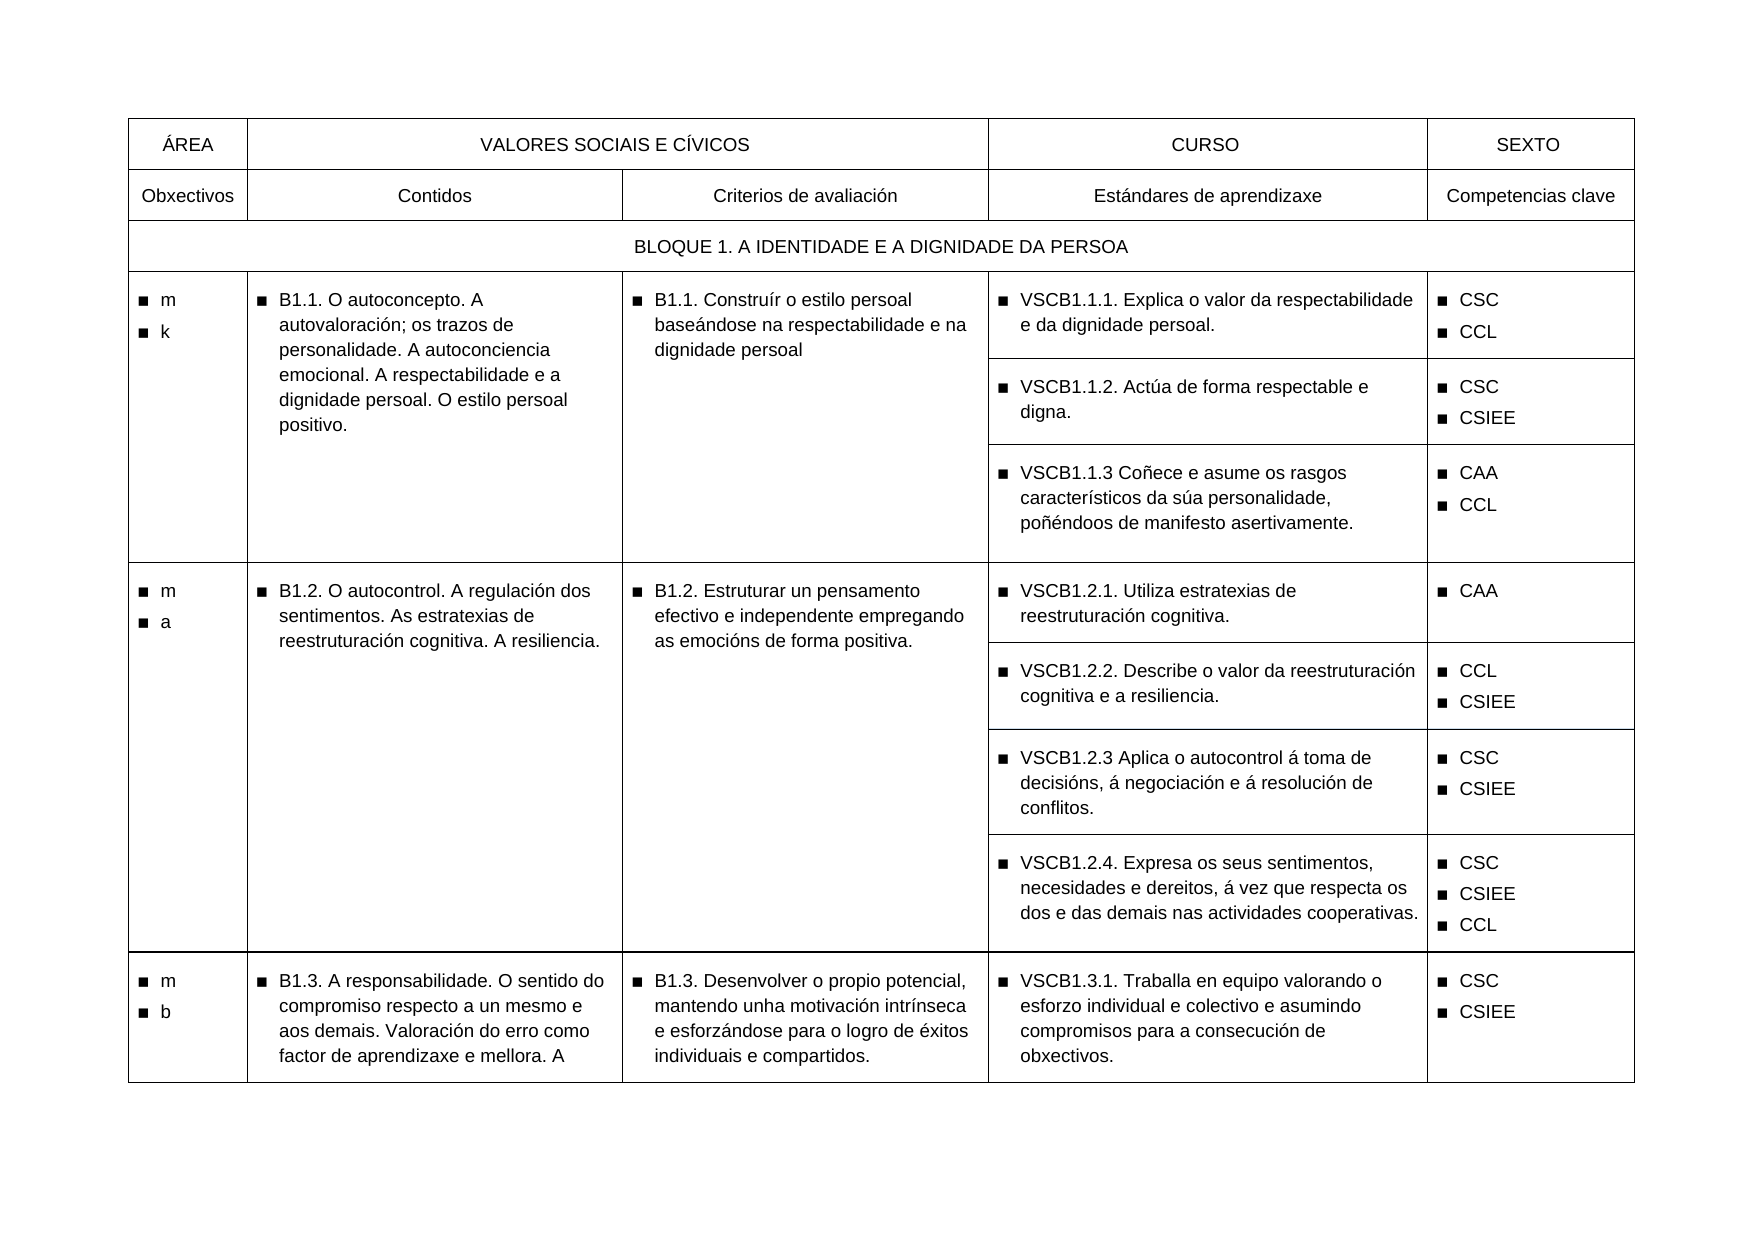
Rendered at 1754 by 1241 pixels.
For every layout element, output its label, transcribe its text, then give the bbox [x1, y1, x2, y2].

table_cell Contidos [248, 170, 622, 220]
table_cell m b [129, 953, 247, 1082]
table_cell CCL CSIEE [1428, 643, 1634, 728]
table_cell CSC CSIEE [1428, 953, 1634, 1082]
table_cell m k [129, 272, 247, 562]
table_header SEXTO [1428, 119, 1634, 169]
table_cell VSCB1.2.3 Aplica o autocontrol á toma de decisións, á negociación e á resolución de conflitos. [989, 730, 1427, 834]
table_cell B1.3. A responsabilidade. O sentido do compromiso respecto a un mesmo e aos demais. Valoración do erro como factor de aprendizaxe e mellora. A [248, 953, 622, 1082]
table_cell CSC CSIEE [1428, 730, 1634, 834]
table_header VALORES SOCIAIS E CÍVICOS [248, 119, 988, 169]
table_header CURSO [989, 119, 1427, 169]
table_cell B1.2. O autocontrol. A regulación dos sentimentos. As estratexias de reestruturación cognitiva. A resiliencia. [248, 563, 622, 951]
table_cell Estándares de aprendizaxe [989, 170, 1427, 220]
table_cell Obxectivos [129, 170, 247, 220]
table_cell m a [129, 563, 247, 951]
table_cell B1.2. Estruturar un pensamento efectivo e independente empregando as emocións de forma positiva. [623, 563, 988, 951]
table_cell B1.1. O autoconcepto. A autovaloración; os trazos de personalidade. A autoconciencia emocional. A respectabilidade e a dignidade persoal. O estilo persoal positivo. [248, 272, 622, 562]
table_cell BLOQUE 1. A IDENTIDADE E A DIGNIDADE DA PERSOA [129, 221, 1634, 271]
table_cell VSCB1.2.1. Utiliza estratexias de reestruturación cognitiva. [989, 563, 1427, 642]
table_cell CSC CCL [1428, 272, 1634, 358]
table_cell VSCB1.3.1. Traballa en equipo valorando o esforzo individual e colectivo e asumindo compromisos para a consecución de obxectivos. [989, 953, 1427, 1082]
table_cell VSCB1.2.2. Describe o valor da reestruturación cognitiva e a resiliencia. [989, 643, 1427, 728]
table_cell B1.3. Desenvolver o propio potencial, mantendo unha motivación intrínseca e esforzándose para o logro de éxitos individuais e compartidos. [623, 953, 988, 1082]
table_cell Criterios de avaliación [623, 170, 988, 220]
table_cell VSCB1.2.4. Expresa os seus sentimentos, necesidades e dereitos, á vez que respecta os dos e das demais nas actividades cooperativas. [989, 835, 1427, 951]
table_cell VSCB1.1.3 Coñece e asume os rasgos característicos da súa personalidade, poñéndoos de manifesto asertivamente. [989, 445, 1427, 562]
table_cell CAA CCL [1428, 445, 1634, 562]
table_cell Competencias clave [1428, 170, 1634, 220]
table_cell B1.1. Construír o estilo persoal baseándose na respectabilidade e na dignidade persoal [623, 272, 988, 562]
table_header ÁREA [129, 119, 247, 169]
table_cell CAA [1428, 563, 1634, 642]
table_cell CSC CSIEE [1428, 359, 1634, 444]
table_cell VSCB1.1.1. Explica o valor da respectabilidade e da dignidade persoal. [989, 272, 1427, 358]
table_cell VSCB1.1.2. Actúa de forma respectable e digna. [989, 359, 1427, 444]
table_cell CSC CSIEE CCL [1428, 835, 1634, 951]
